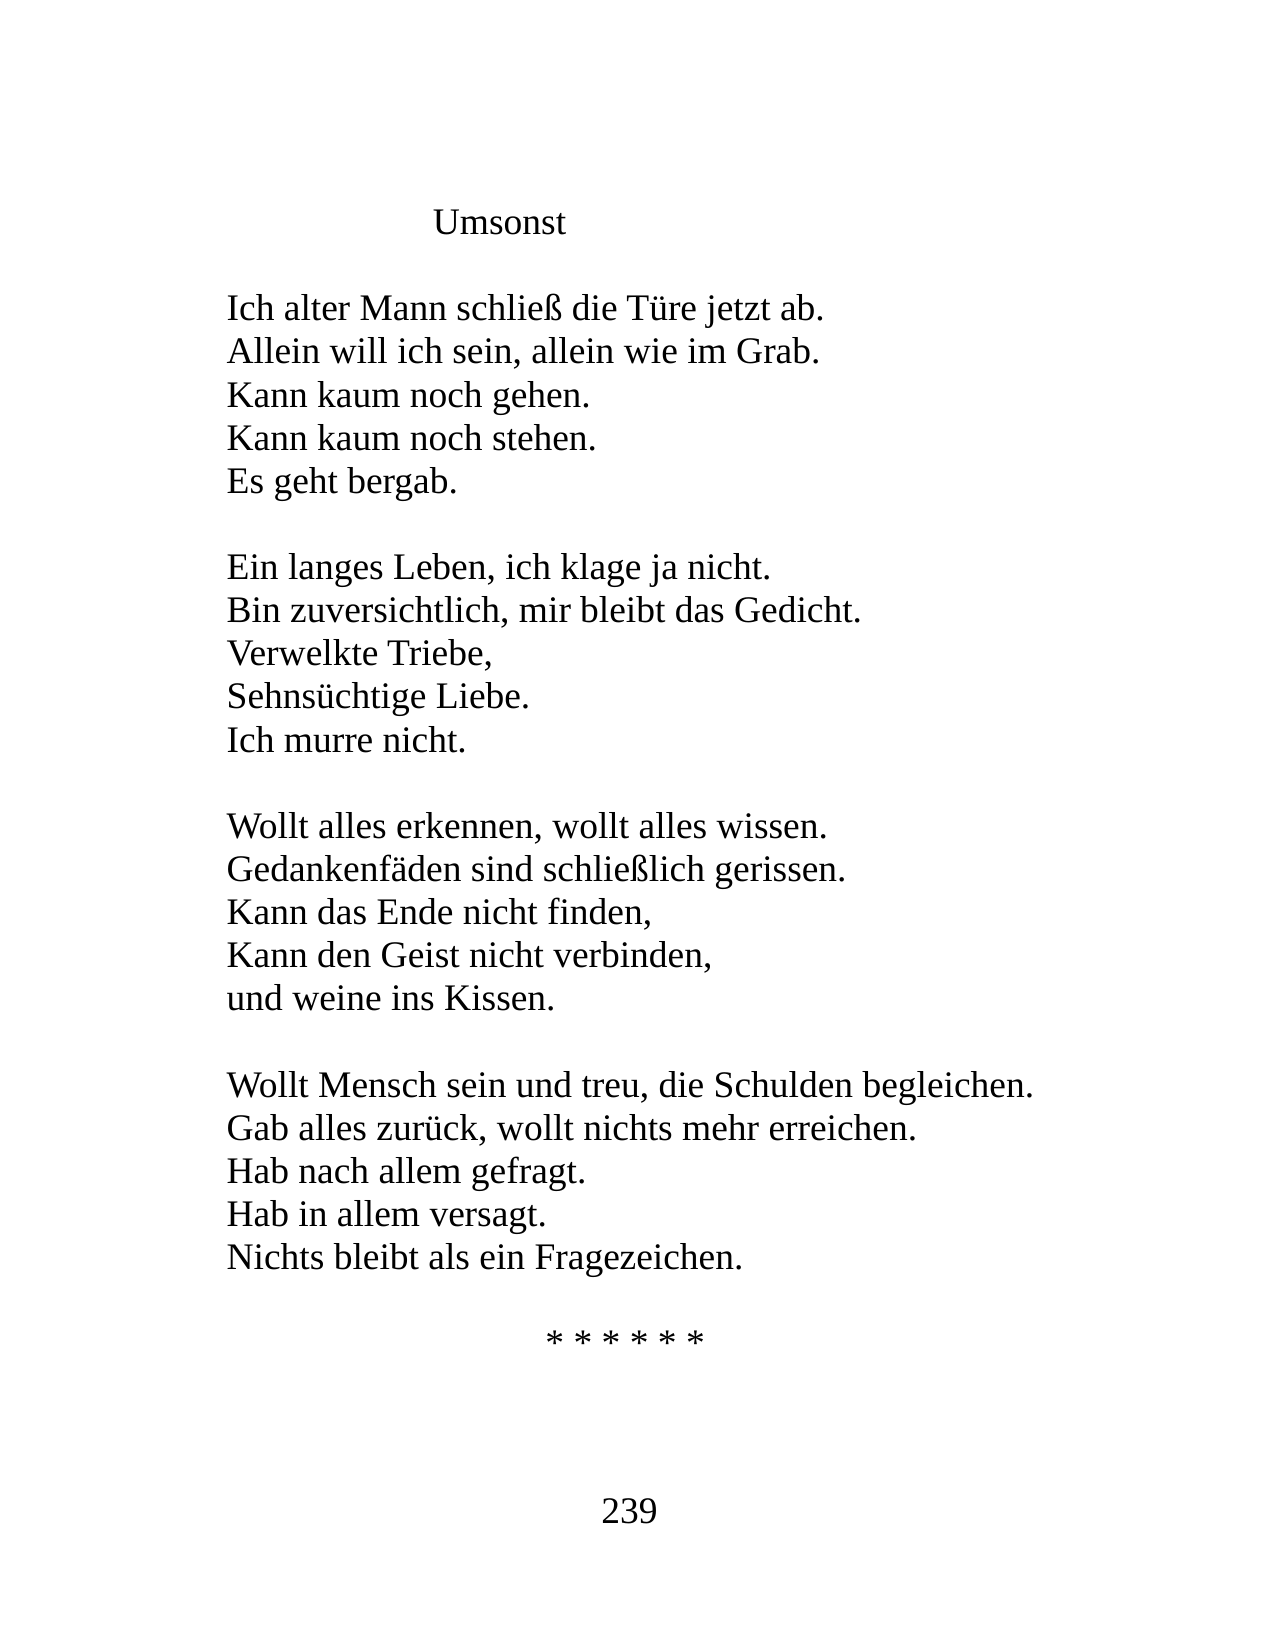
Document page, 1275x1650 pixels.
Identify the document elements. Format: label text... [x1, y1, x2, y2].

text Hab nach allem gefragt. [226, 1148, 1157, 1191]
text Umsonst [226, 199, 1157, 243]
text Kann kaum noch stehen. [226, 415, 1157, 458]
text Ein langes Leben, ich klage ja nicht. [226, 544, 1157, 588]
text Sehnsüchtige Liebe. [226, 674, 1157, 717]
text * * * * * * [226, 1321, 1157, 1364]
text Ich murre nicht. [226, 717, 1157, 760]
text Ich alter Mann schließ die Türe jetzt ab. [226, 286, 1157, 329]
text Nichts bleibt als ein Fragezeichen. [226, 1234, 1157, 1278]
text und weine ins Kissen. [226, 976, 1157, 1019]
text [226, 1407, 1157, 1450]
text Bin zuversichtlich, mir bleibt das Gedicht. [226, 588, 1157, 631]
text Gab alles zurück, wollt nichts mehr erreichen. [226, 1105, 1157, 1148]
text Es geht bergab. [226, 458, 1157, 501]
text Wollt Mensch sein und treu, die Schulden begleichen. [226, 1062, 1157, 1105]
text Kann den Geist nicht verbinden, [226, 933, 1157, 976]
text Kann kaum noch gehen. [226, 372, 1157, 415]
text Gedankenfäden sind schließlich gerissen. [226, 846, 1157, 889]
text Allein will ich sein, allein wie im Grab. [226, 329, 1157, 372]
text Hab in allem versagt. [226, 1191, 1157, 1234]
text Kann das Ende nicht finden, [226, 889, 1157, 933]
text Verwelkte Triebe, [226, 631, 1157, 674]
text Wollt alles erkennen, wollt alles wissen. [226, 803, 1157, 846]
